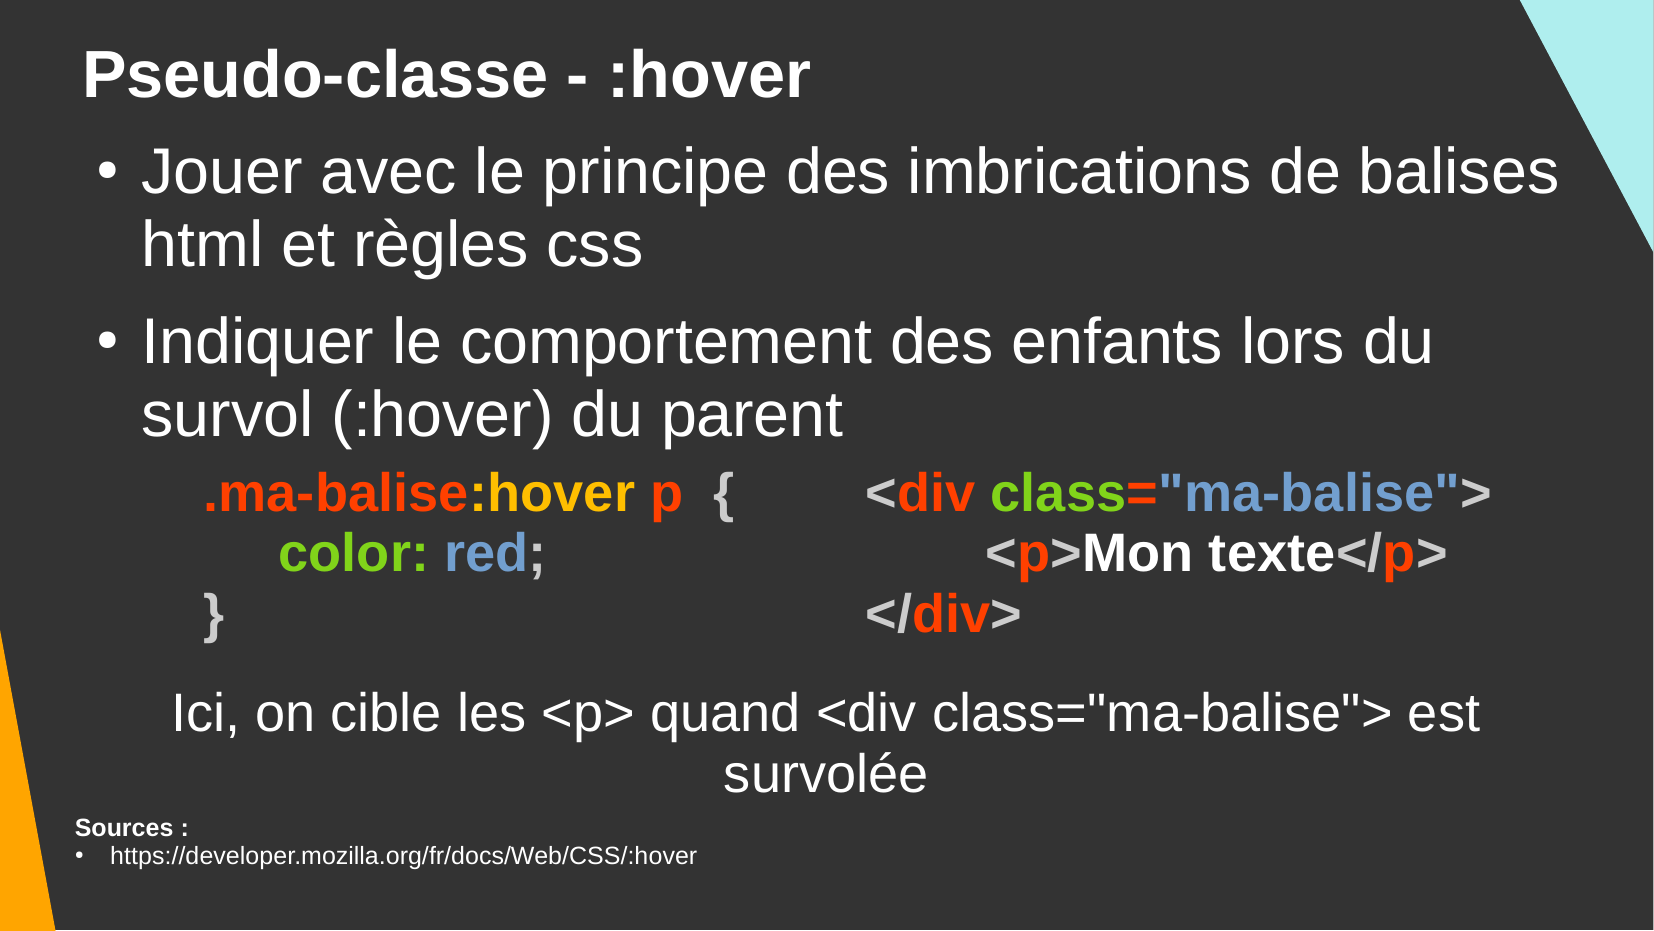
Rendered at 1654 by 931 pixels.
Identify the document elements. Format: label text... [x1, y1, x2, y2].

text_box .ma-balise:hover p { color: red; } [188, 455, 815, 652]
text_box <div class="ma-balise"> <p>Mon texte</p> </div> [850, 455, 1548, 652]
text_box [0, 629, 56, 931]
list Jouer avec le principe des imbrications de balises html et règles css Indiquer le comportement des enfants lors du survol (:hover) du parent [80, 135, 1605, 452]
title Ici, on cible les <p> quand <div class="ma-balise"> est survolée [94, 682, 1560, 804]
text_box [1519, 0, 1654, 254]
text_box Sources : https://developer.mozilla.org/fr/docs/Web/CSS/:hover [60, 806, 1546, 931]
title Pseudo-classe - :hover [82, 37, 1571, 114]
